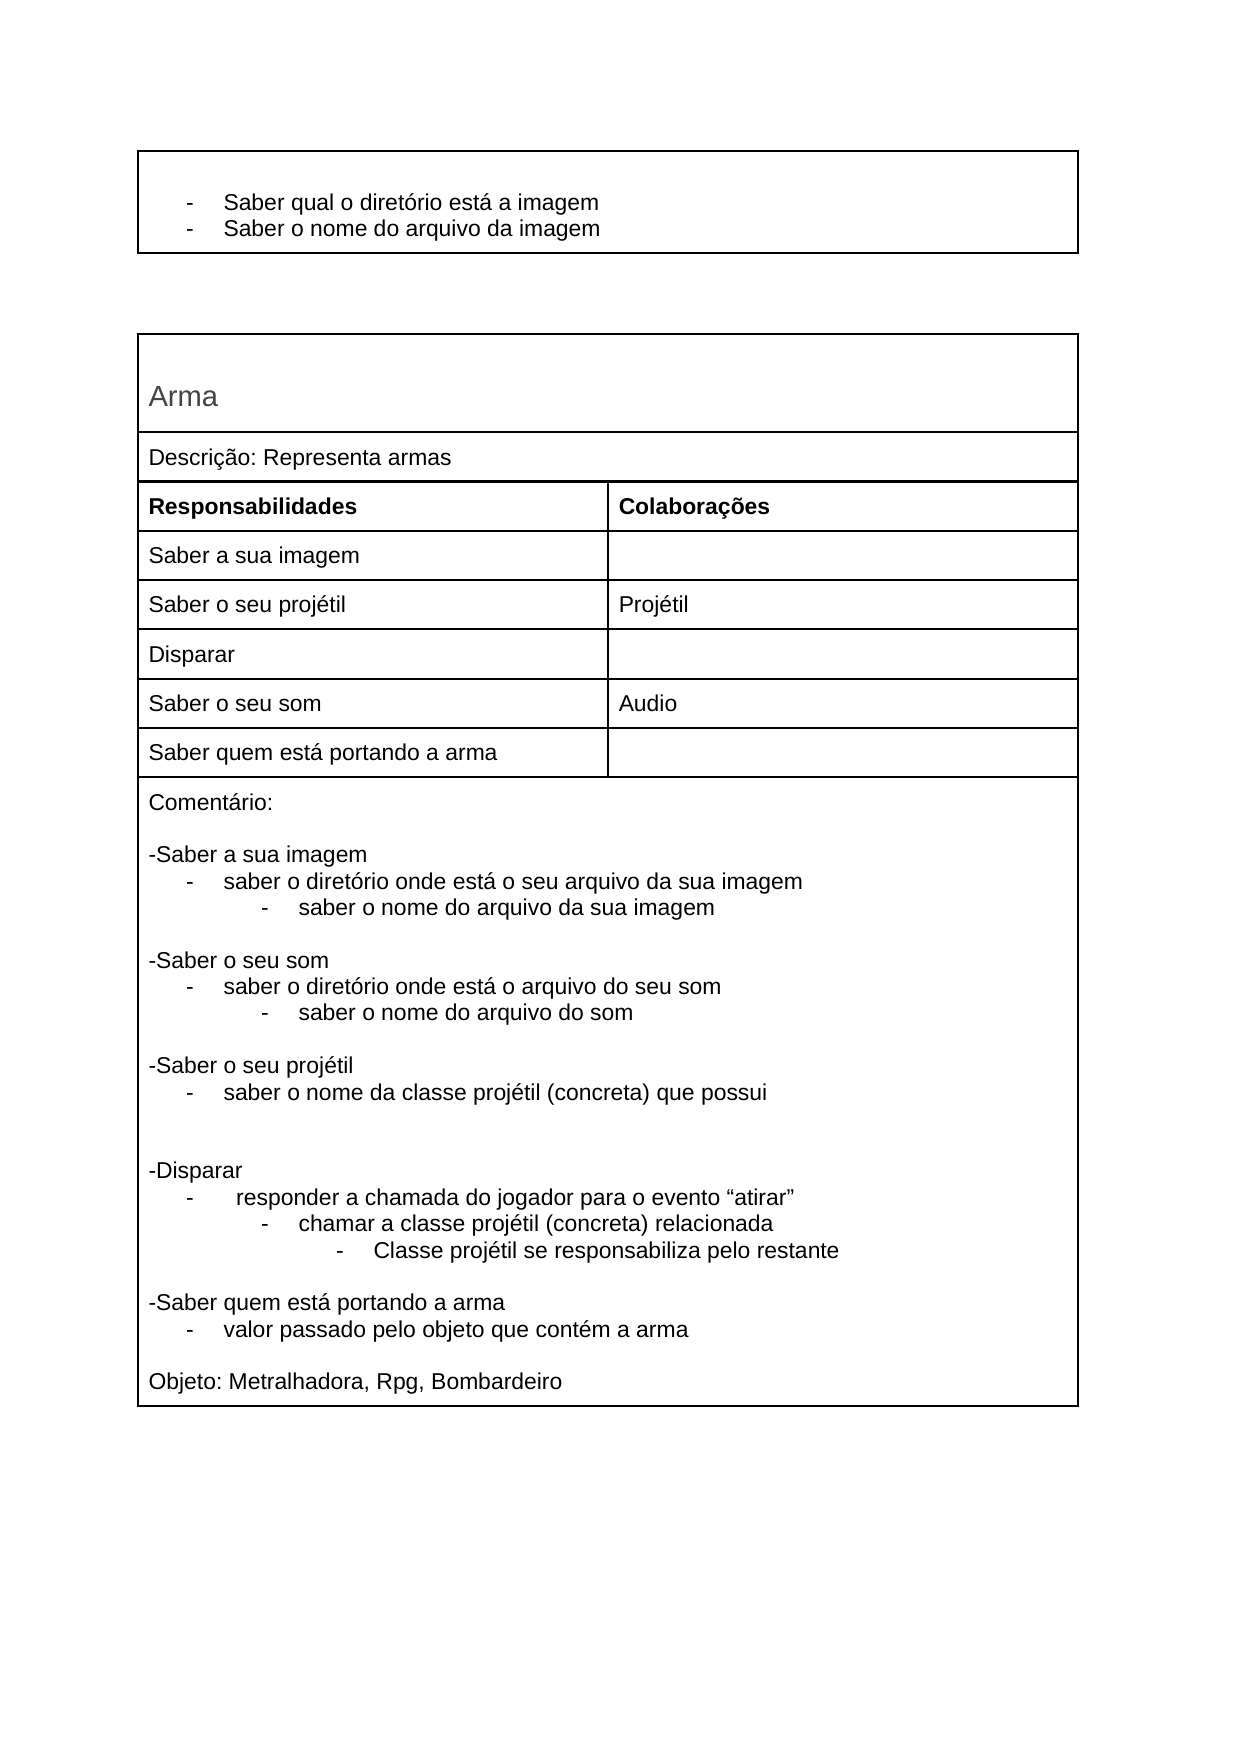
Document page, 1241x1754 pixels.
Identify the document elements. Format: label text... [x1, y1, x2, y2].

table_cell Saber qual o diretório está a imagem Saber o nome do arquivo da imagem [139, 152, 1077, 252]
table_cell Projétil [609, 581, 1077, 628]
table_cell Colaborações [609, 483, 1077, 530]
table_cell Saber a sua imagem [139, 532, 607, 579]
table_cell Disparar [139, 630, 607, 677]
table_cell [609, 532, 1077, 579]
table_cell [609, 630, 1077, 677]
table_cell Comentário: -Saber a sua imagem saber o diretório onde está o seu arquivo da sua imagem saber o nome do arquivo da sua imagem -Saber o seu som saber o diretório onde está o arquivo do seu som saber o nome do arquivo do som -Saber o seu projétil saber o nome da classe projétil (concreta) que possui -Disparar responder a chamada do jogador para o evento “atirar” chamar a classe projétil (concreta) relacionada Classe projétil se responsabiliza pelo restante -Saber quem está portando a arma valor passado pelo objeto que contém a arma Objeto: Metralhadora, Rpg, Bombardeiro [139, 778, 1077, 1405]
table_cell Audio [609, 680, 1077, 727]
table_cell Saber quem está portando a arma [139, 729, 607, 776]
table_cell Saber o seu som [139, 680, 607, 727]
table_header Arma [139, 335, 1077, 431]
table_cell [609, 729, 1077, 776]
table_cell Descrição: Representa armas [139, 433, 1077, 480]
table_cell Saber o seu projétil [139, 581, 607, 628]
table_cell Responsabilidades [139, 483, 607, 530]
